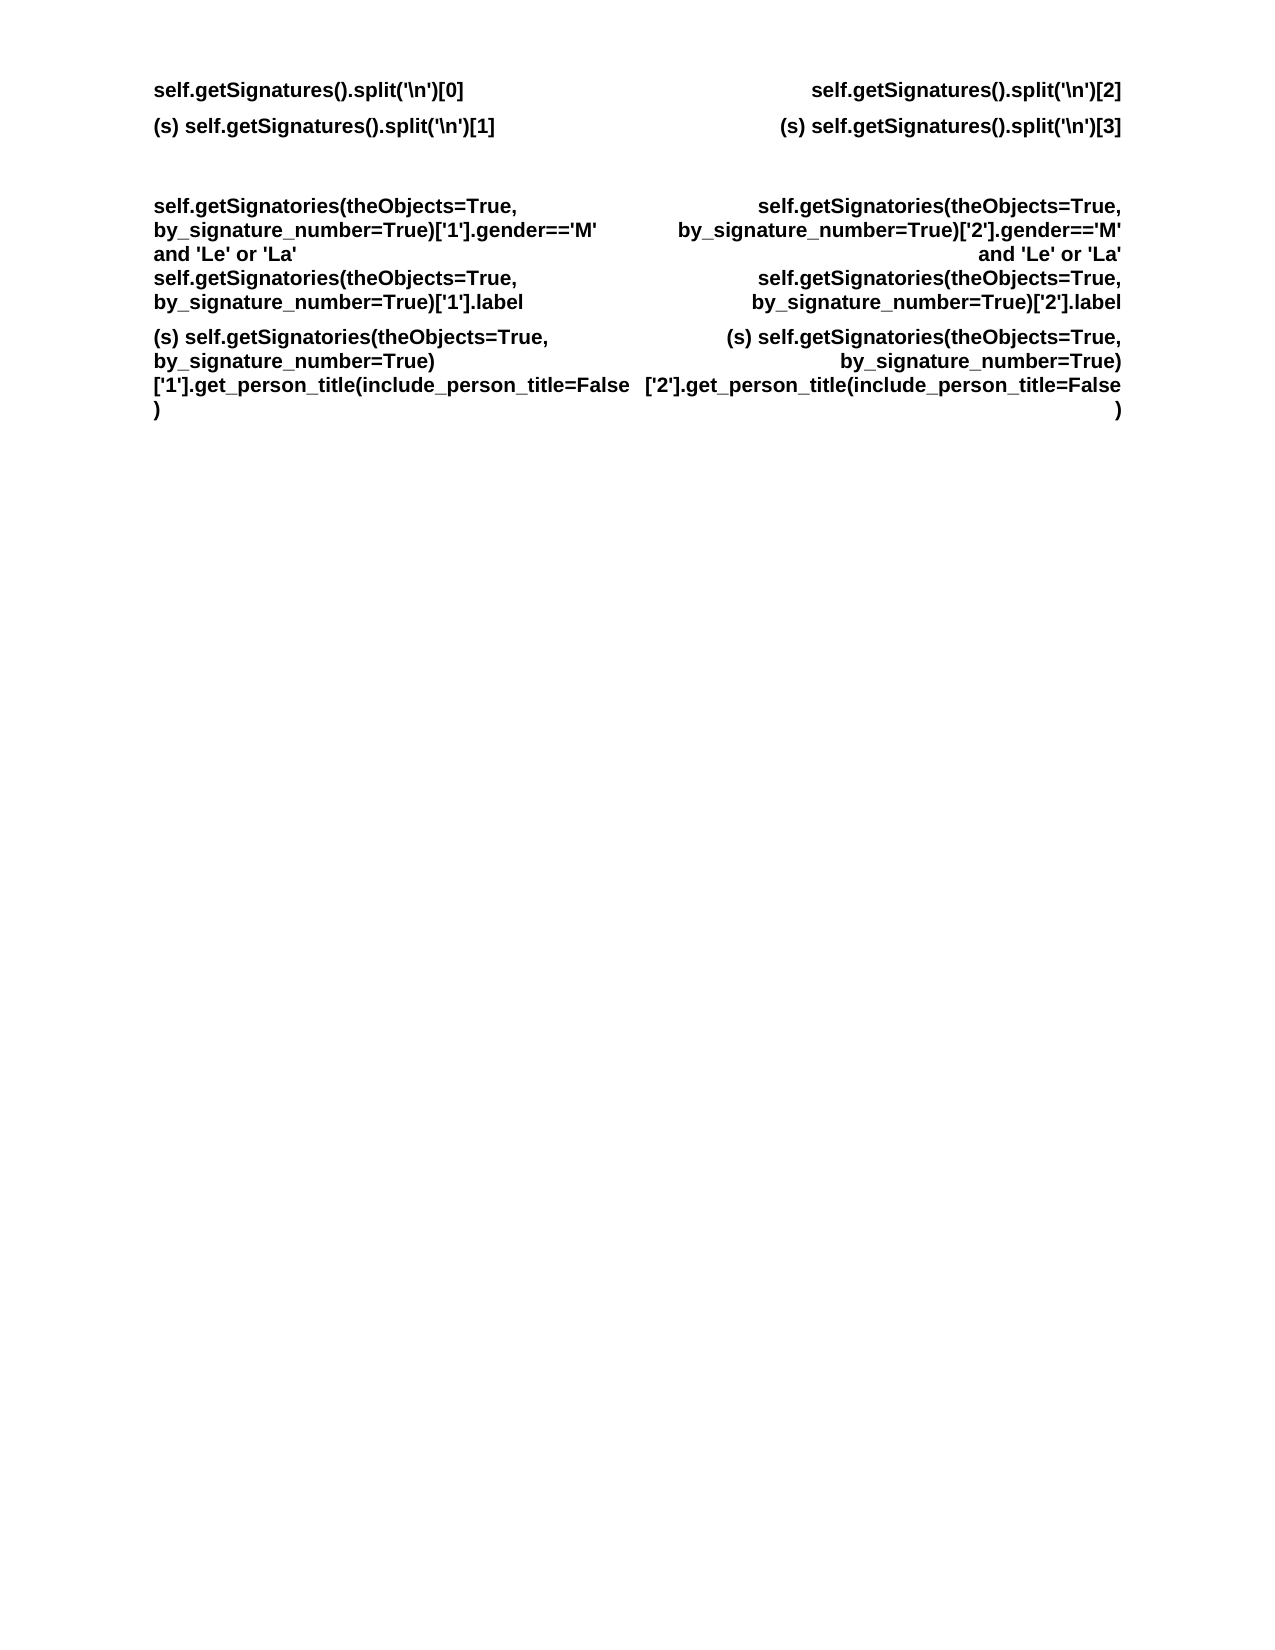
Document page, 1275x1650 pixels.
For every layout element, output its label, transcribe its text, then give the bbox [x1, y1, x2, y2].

table_header [148, 172, 1127, 188]
table_cell self.getSignatures().split('\n')[0] [148, 73, 637, 108]
table_cell (s) self.getSignatures().split('\n')[3] [637, 108, 1127, 143]
table_cell self.getSignatures().split('\n')[2] [637, 73, 1127, 108]
table_cell (s) self.getSignatures().split('\n')[1] [148, 108, 637, 143]
table_header [148, 56, 637, 72]
table_cell self.getSignatories(theObjects=True, by_signature_number=True)['1'].gender=='M' and 'Le' or 'La' self.getSignatories(theObjects=True, by_signature_number=True)['1'].label [148, 188, 637, 319]
table_cell (s) self.getSignatories(theObjects=True, by_signature_number=True)['1'].get_person_title(include_person_title=False) [148, 319, 637, 427]
table_cell self.getSignatories(theObjects=True, by_signature_number=True)['2'].gender=='M' and 'Le' or 'La' self.getSignatories(theObjects=True, by_signature_number=True)['2'].label [637, 188, 1127, 319]
table_header [637, 56, 1127, 72]
table_cell (s) self.getSignatories(theObjects=True, by_signature_number=True)['2'].get_person_title(include_person_title=False) [637, 319, 1127, 427]
